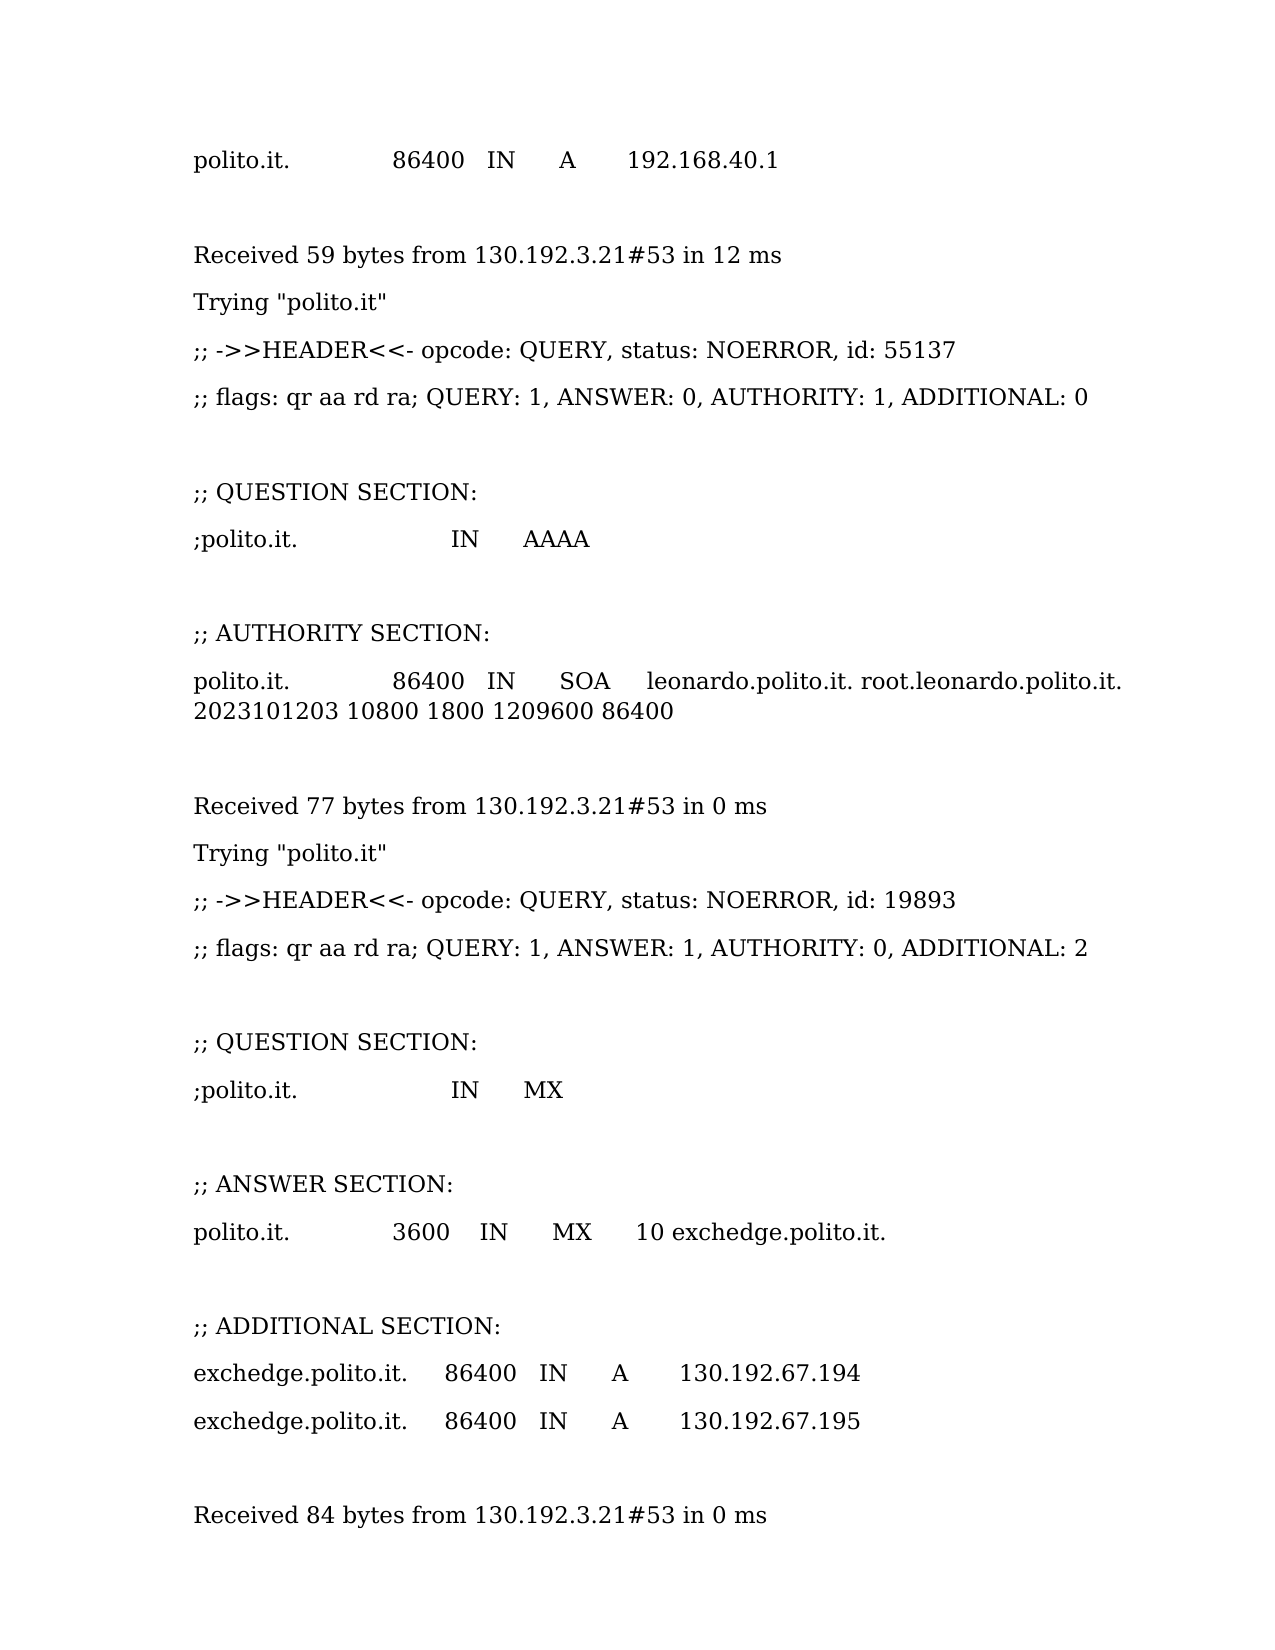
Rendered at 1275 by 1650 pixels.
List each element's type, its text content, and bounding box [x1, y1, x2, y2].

list ;polito.it. IN MX [156, 1077, 1157, 1103]
list ;; flags: qr aa rd ra; QUERY: 1, ANSWER: 1, AUTHORITY: 0, ADDITIONAL: 2 [156, 935, 1157, 962]
list exchedge.polito.it. 86400 IN A 130.192.67.195 [156, 1408, 1157, 1434]
list Received 59 bytes from 130.192.3.21#53 in 12 ms [156, 242, 1157, 269]
list exchedge.polito.it. 86400 IN A 130.192.67.194 [156, 1361, 1157, 1387]
list ;; QUESTION SECTION: [156, 1029, 1157, 1056]
list polito.it. 86400 IN A 192.168.40.1 [156, 148, 1157, 174]
list ;; ->>HEADER<<- opcode: QUERY, status: NOERROR, id: 55137 [156, 337, 1157, 363]
list Received 77 bytes from 130.192.3.21#53 in 0 ms [156, 793, 1157, 820]
list ;; ADDITIONAL SECTION: [156, 1313, 1157, 1340]
list polito.it. 86400 IN SOA leonardo.polito.it. root.leonardo.polito.it. 2023101203 10800 1800 1209600 86400 [156, 668, 1157, 725]
list Trying "polito.it" [156, 840, 1157, 867]
list polito.it. 3600 IN MX 10 exchedge.polito.it. [156, 1219, 1157, 1245]
list ;; AUTHORITY SECTION: [156, 621, 1157, 647]
list Received 84 bytes from 130.192.3.21#53 in 0 ms [156, 1502, 1157, 1529]
list ;polito.it. IN AAAA [156, 526, 1157, 553]
list ;; flags: qr aa rd ra; QUERY: 1, ANSWER: 0, AUTHORITY: 1, ADDITIONAL: 0 [156, 384, 1157, 411]
list ;; ANSWER SECTION: [156, 1171, 1157, 1198]
list ;; QUESTION SECTION: [156, 479, 1157, 505]
list ;; ->>HEADER<<- opcode: QUERY, status: NOERROR, id: 19893 [156, 888, 1157, 914]
list Trying "polito.it" [156, 289, 1157, 316]
